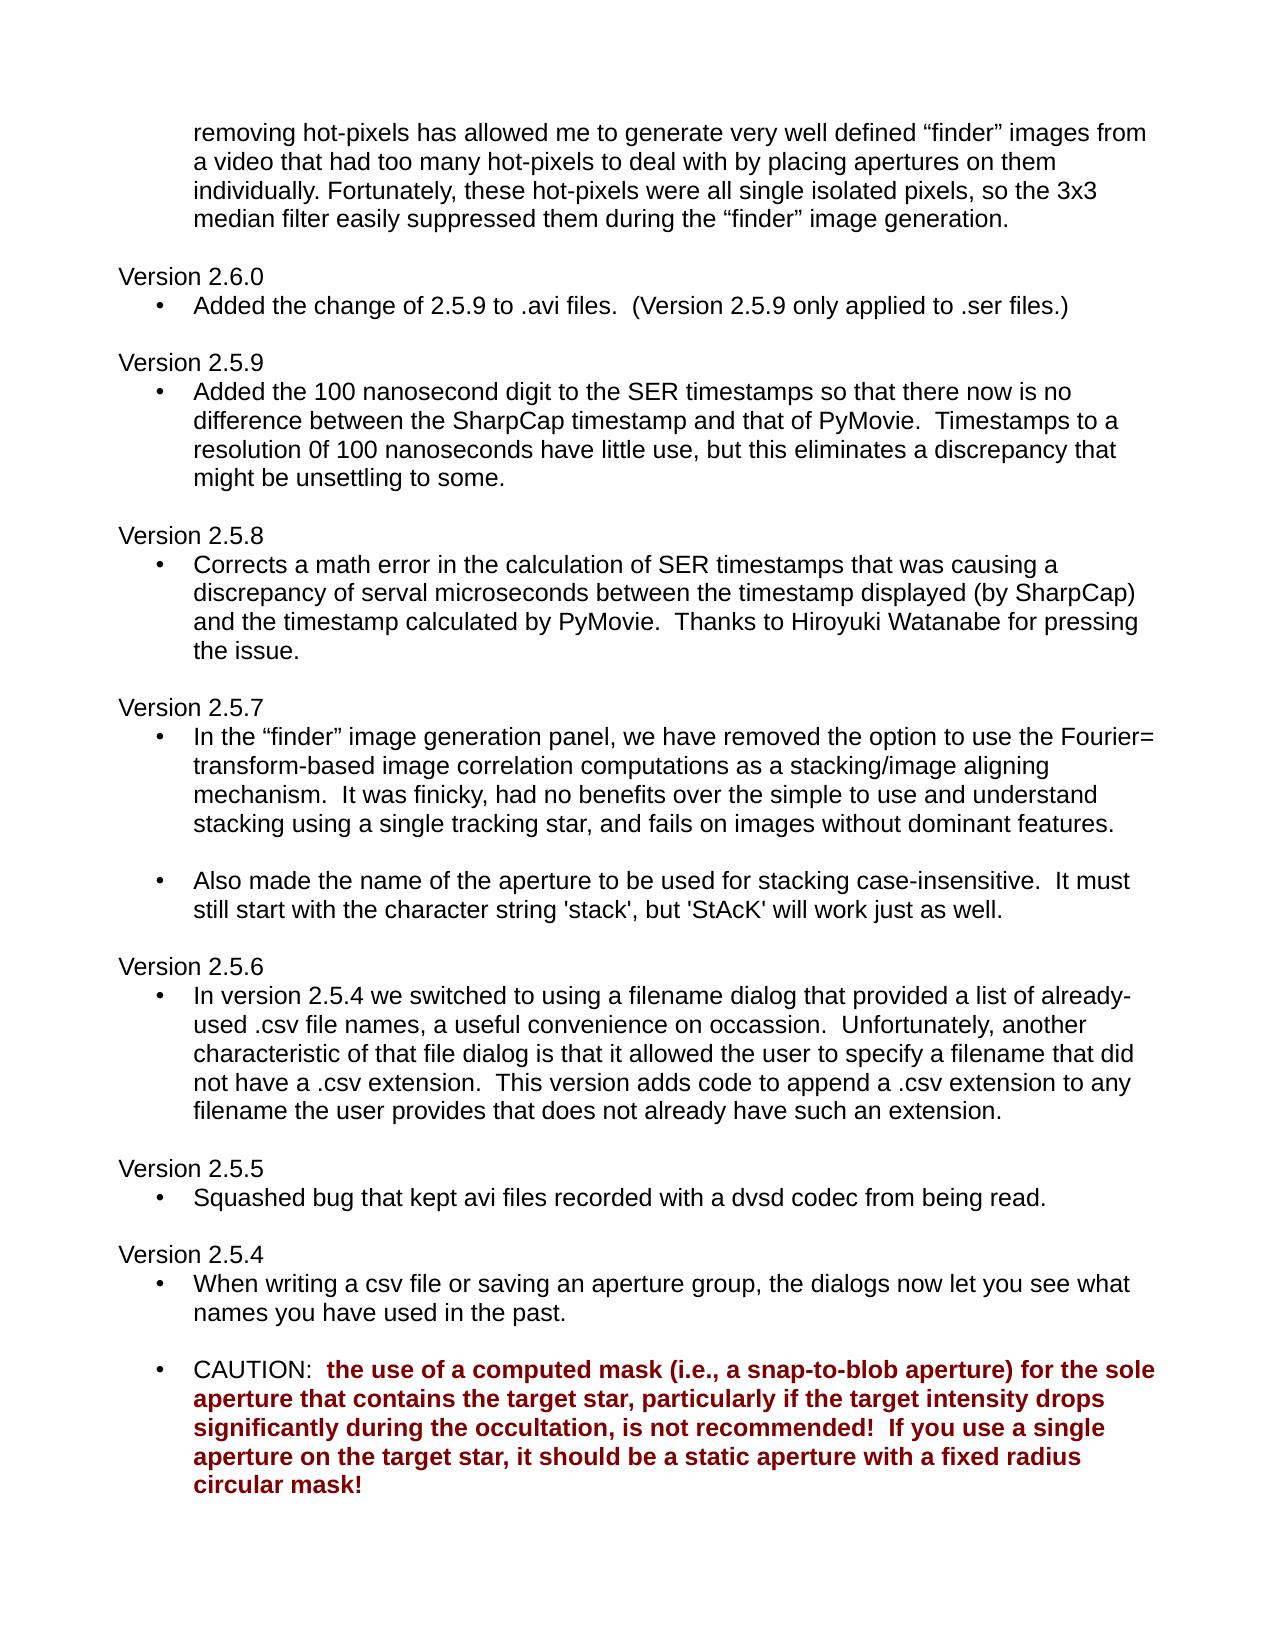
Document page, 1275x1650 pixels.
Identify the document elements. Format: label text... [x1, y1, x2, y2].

text Version 2.5.8 [118, 521, 1157, 549]
list Squashed bug that kept avi files recorded with a dvsd codec from being read. [156, 1182, 1157, 1240]
list Also made the name of the aperture to be used for stacking case-insensitive. It must still start with the character string 'stack', but 'StAcK' will work just as well. [156, 866, 1157, 952]
text Version 2.5.7 [118, 693, 1157, 722]
text Version 2.5.9 [118, 348, 1157, 377]
list When writing a csv file or saving an aperture group, the dialogs now let you see what names you have used in the past. [156, 1269, 1157, 1355]
list removing hot-pixels has allowed me to generate very well defined “finder” images from a video that had too many hot-pixels to deal with by placing apertures on them individually. Fortunately, these hot-pixels were all single isolated pixels, so the 3x3 median filter easily suppressed them during the “finder” image generation. [156, 118, 1157, 262]
list CAUTION: the use of a computed mask (i.e., a snap-to-blob aperture) for the sole aperture that contains the target star, particularly if the target intensity drops significantly during the occultation, is not recommended! If you use a single aperture on the target star, it should be a static aperture with a fixed radius circular mask! [156, 1355, 1157, 1528]
list In version 2.5.4 we switched to using a filename dialog that provided a list of already-used .csv file names, a useful convenience on occassion. Unfortunately, another characteristic of that file dialog is that it allowed the user to specify a filename that did not have a .csv extension. This version adds code to append a .csv extension to any filename the user provides that does not already have such an extension. [156, 981, 1157, 1154]
text Version 2.5.4 [118, 1240, 1157, 1269]
list Added the 100 nanosecond digit to the SER timestamps so that there now is no difference between the SharpCap timestamp and that of PyMovie. Timestamps to a resolution 0f 100 nanoseconds have little use, but this eliminates a discrepancy that might be unsettling to some. [156, 377, 1157, 521]
list Corrects a math error in the calculation of SER timestamps that was causing a discrepancy of serval microseconds between the timestamp displayed (by SharpCap) and the timestamp calculated by PyMovie. Thanks to Hiroyuki Watanabe for pressing the issue. [156, 549, 1157, 665]
text Version 2.6.0 [118, 262, 1157, 291]
text Version 2.5.6 [118, 952, 1157, 981]
list Added the change of 2.5.9 to .avi files. (Version 2.5.9 only applied to .ser files.) [156, 291, 1157, 348]
text Version 2.5.5 [118, 1154, 1157, 1182]
list In the “finder” image generation panel, we have removed the option to use the Fourier= transform-based image correlation computations as a stacking/image aligning mechanism. It was finicky, had no benefits over the simple to use and understand stacking using a single tracking star, and fails on images without dominant features. [156, 722, 1157, 866]
